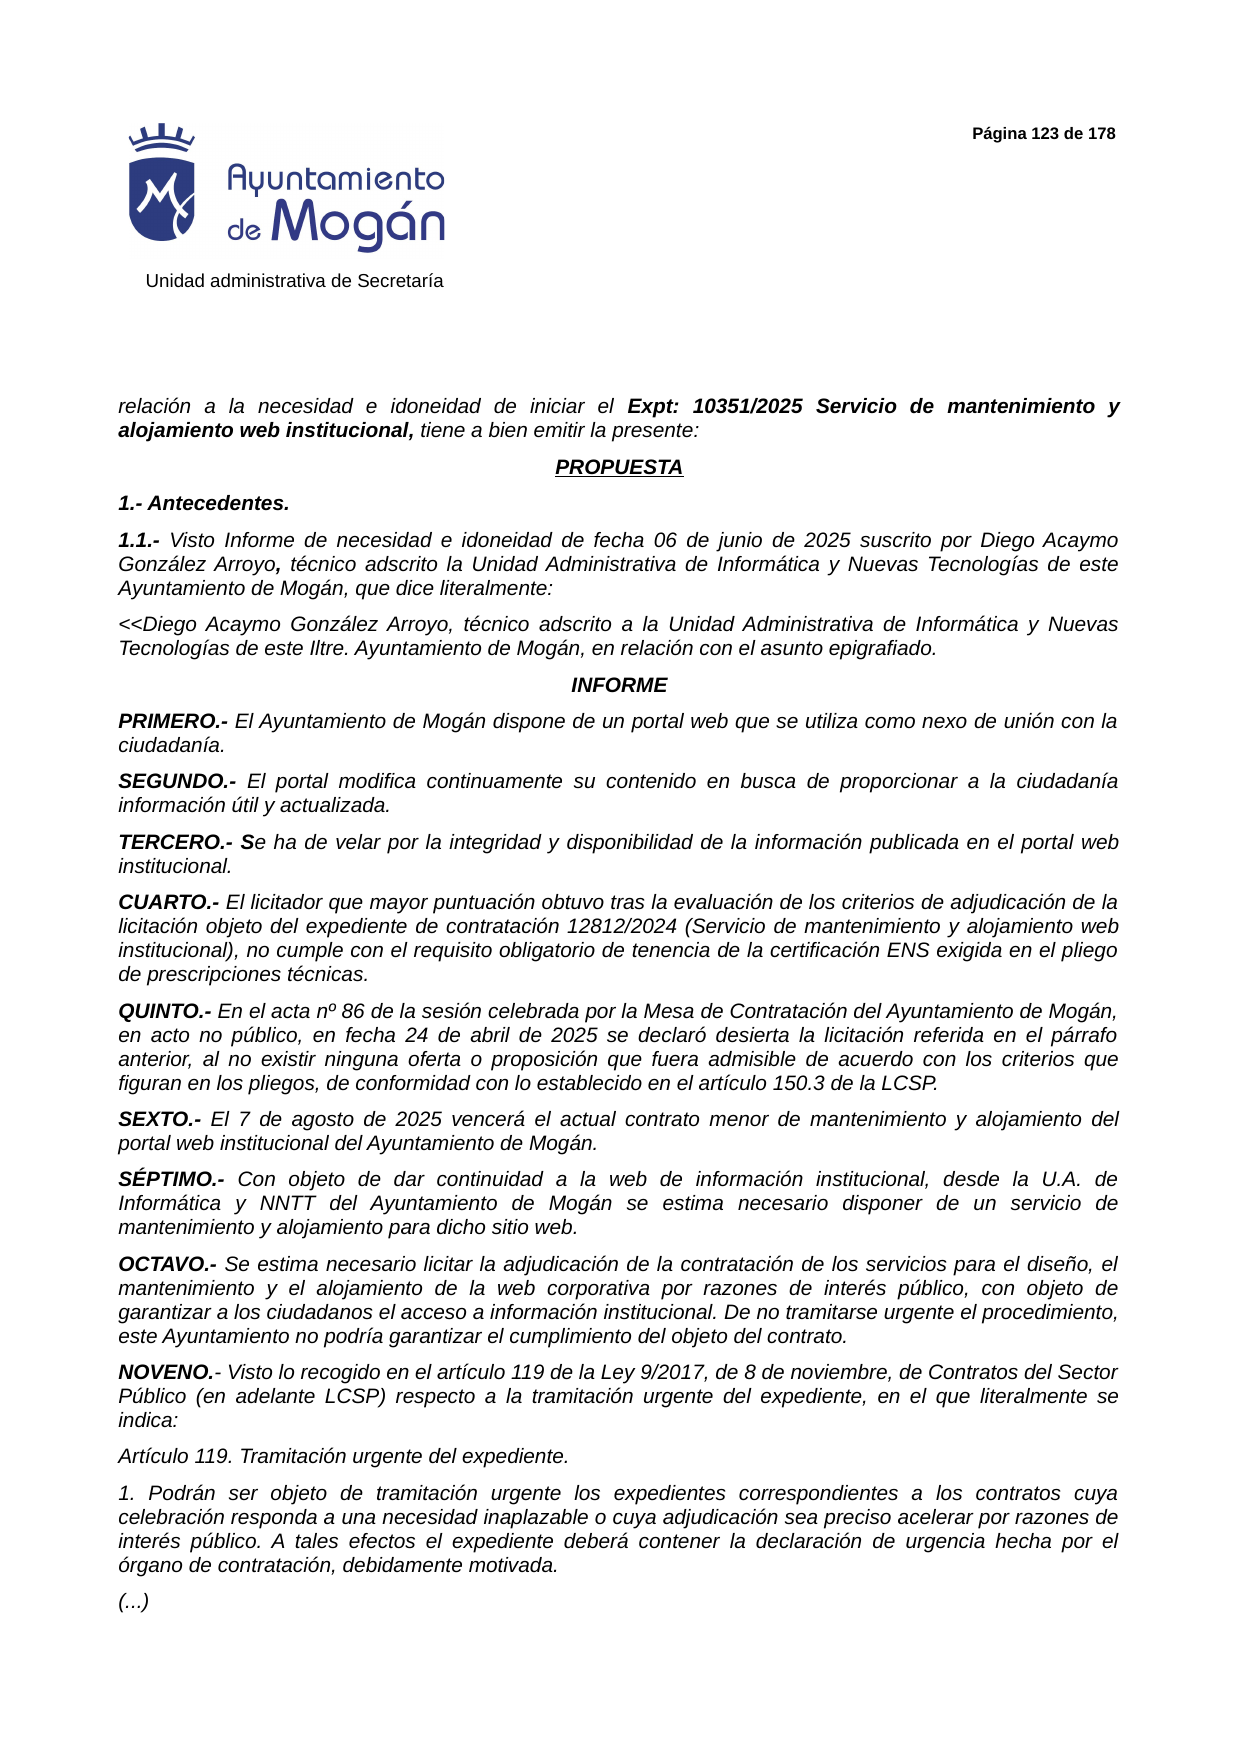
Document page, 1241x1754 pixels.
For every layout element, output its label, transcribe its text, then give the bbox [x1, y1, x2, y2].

text CUARTO.- El licitador que mayor puntuación obtuvo tras la evaluación de los criterios de adjudicación de la licitación objeto del expediente de contratación 12812/2024 (Servicio de mantenimiento y alojamiento web institucional), no cumple con el requisito obligatorio de tenencia de la certificación ENS exigida en el pliego de prescripciones técnicas. [118, 890, 1122, 986]
text NOVENO.- Visto lo recogido en el artículo 119 de la Ley 9/2017, de 8 de noviembre, de Contratos del Sector Público (en adelante LCSP) respecto a la tramitación urgente del expediente, en el que literalmente se indica: [118, 1360, 1122, 1432]
text 1.1.- Visto Informe de necesidad e idoneidad de fecha 06 de junio de 2025 suscrito por Diego Acaymo González Arroyo, técnico adscrito la Unidad Administrativa de Informática y Nuevas Tecnologías de este Ayuntamiento de Mogán, que dice literalmente: [118, 528, 1122, 599]
picture [128, 123, 445, 259]
text OCTAVO.- Se estima necesario licitar la adjudicación de la contratación de los servicios para el diseño, el mantenimiento y el alojamiento de la web corporativa por razones de interés público, con objeto de garantizar a los ciudadanos el acceso a información institucional. De no tramitarse urgente el procedimiento, este Ayuntamiento no podría garantizar el cumplimiento del objeto del contrato. [118, 1252, 1122, 1347]
text Artículo 119. Tramitación urgente del expediente. [118, 1444, 1122, 1468]
text SEGUNDO.- El portal modifica continuamente su contenido en busca de proporcionar a la ciudadanía información útil y actualizada. [118, 769, 1122, 817]
text relación a la necesidad e idoneidad de iniciar el Expt: 10351/2025 Servicio de mantenimiento y alojamiento web institucional, tiene a bien emitir la presente: [118, 394, 1122, 442]
text QUINTO.- En el acta nº 86 de la sesión celebrada por la Mesa de Contratación del Ayuntamiento de Mogán, en acto no público, en fecha 24 de abril de 2025 se declaró desierta la licitación referida en el párrafo anterior, al no existir ninguna oferta o proposición que fuera admisible de acuerdo con los criterios que figuran en los pliegos, de conformidad con lo establecido en el artículo 150.3 de la LCSP. [118, 998, 1122, 1094]
text INFORME [118, 672, 1122, 696]
text TERCERO.- Se ha de velar por la integridad y disponibilidad de la información publicada en el portal web institucional. [118, 830, 1122, 878]
text 1.- Antecedentes. [118, 491, 1122, 515]
text SEXTO.- El 7 de agosto de 2025 vencerá el actual contrato menor de mantenimiento y alojamiento del portal web institucional del Ayuntamiento de Mogán. [118, 1107, 1122, 1155]
text PROPUESTA [118, 455, 1122, 479]
text 1. Podrán ser objeto de tramitación urgente los expedientes correspondientes a los contratos cuya celebración responda a una necesidad inaplazable o cuya adjudicación sea preciso acelerar por razones de interés público. A tales efectos el expediente deberá contener la declaración de urgencia hecha por el órgano de contratación, debidamente motivada. [118, 1481, 1122, 1577]
text <<Diego Acaymo González Arroyo, técnico adscrito a la Unidad Administrativa de Informática y Nuevas Tecnologías de este Iltre. Ayuntamiento de Mogán, en relación con el asunto epigrafiado. [118, 612, 1122, 660]
text PRIMERO.- El Ayuntamiento de Mogán dispone de un portal web que se utiliza como nexo de unión con la ciudadanía. [118, 709, 1122, 757]
text SÉPTIMO.- Con objeto de dar continuidad a la web de información institucional, desde la U.A. de Informática y NNTT del Ayuntamiento de Mogán se estima necesario disponer de un servicio de mantenimiento y alojamiento para dicho sitio web. [118, 1167, 1122, 1239]
text (...) [118, 1589, 1122, 1613]
